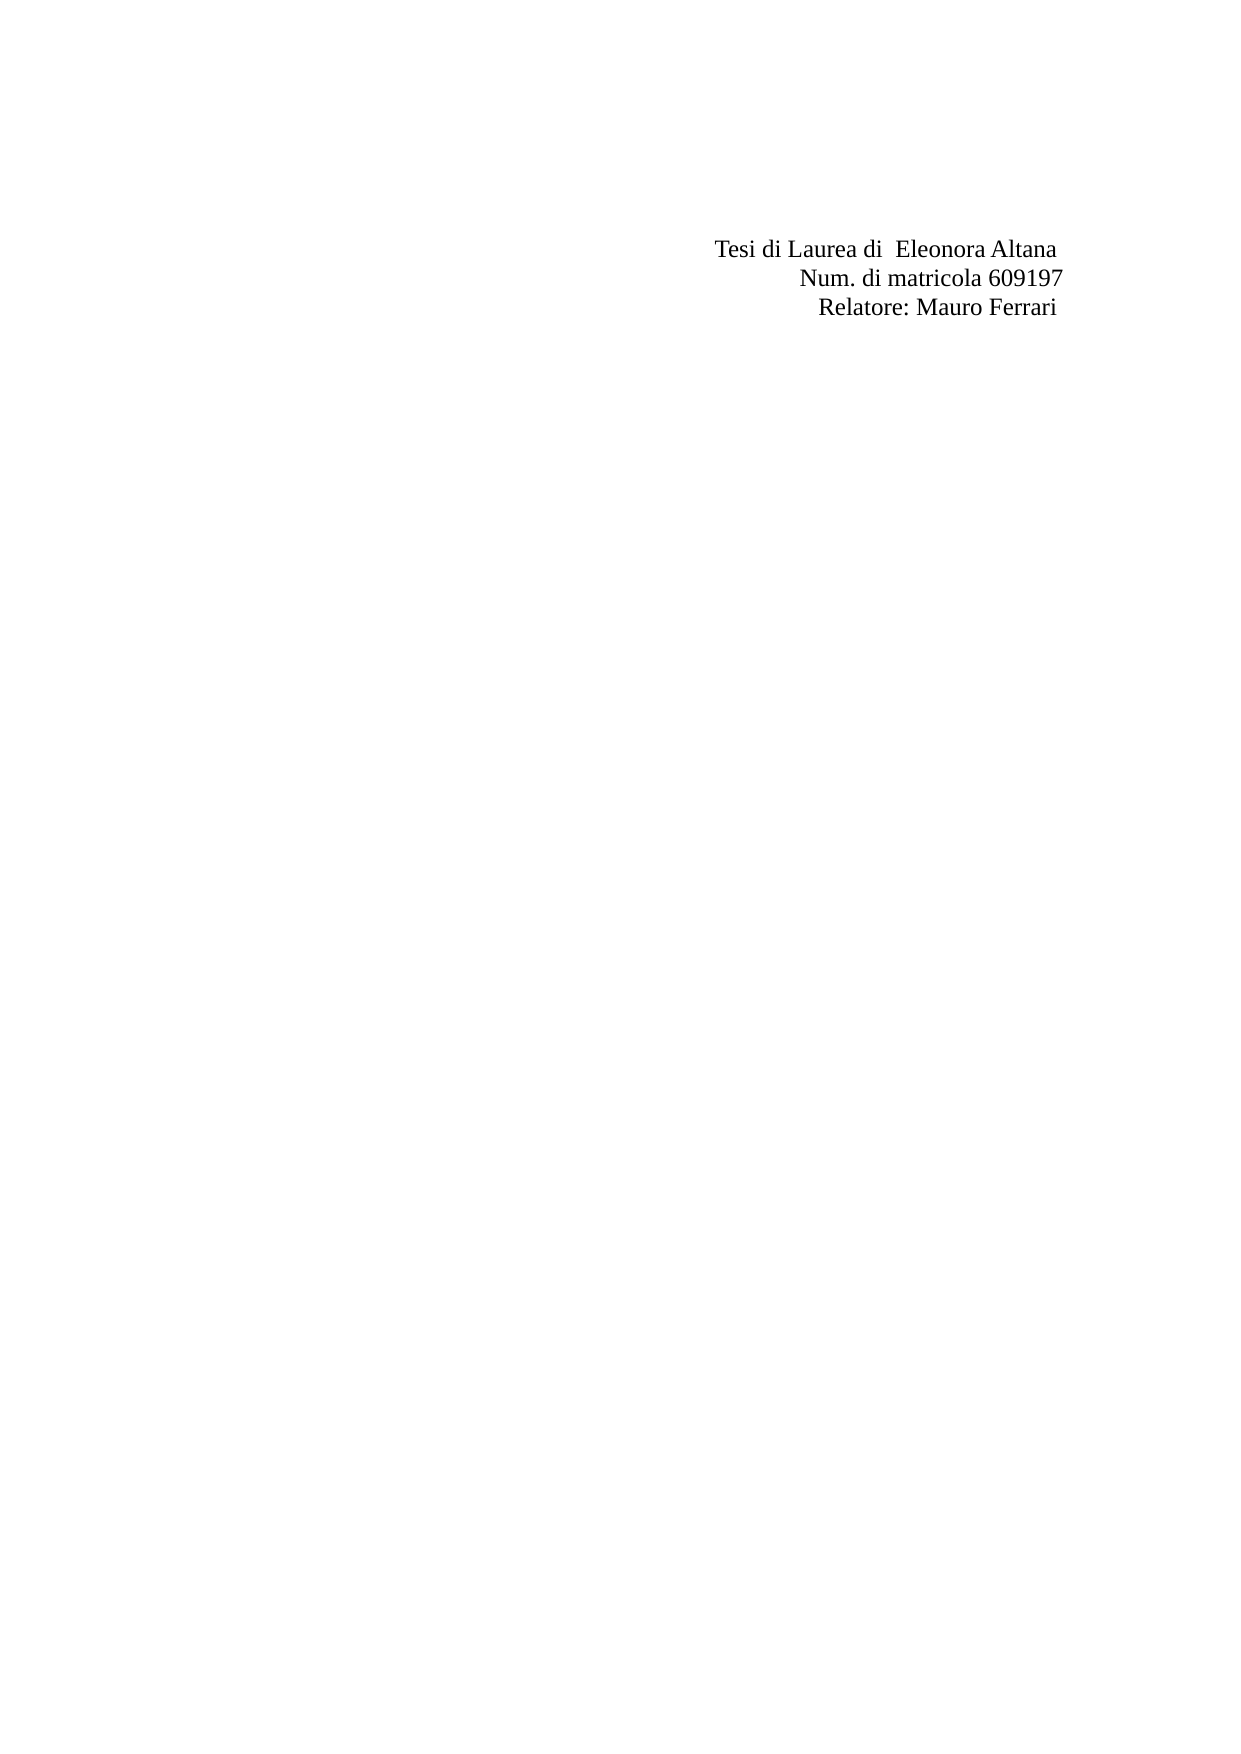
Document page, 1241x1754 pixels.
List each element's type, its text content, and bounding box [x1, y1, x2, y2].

text Relatore: Mauro Ferrari [177, 292, 1063, 321]
text Tesi di Laurea di Eleonora Altana [177, 234, 1063, 263]
text Num. di matricola 609197 [177, 263, 1063, 292]
